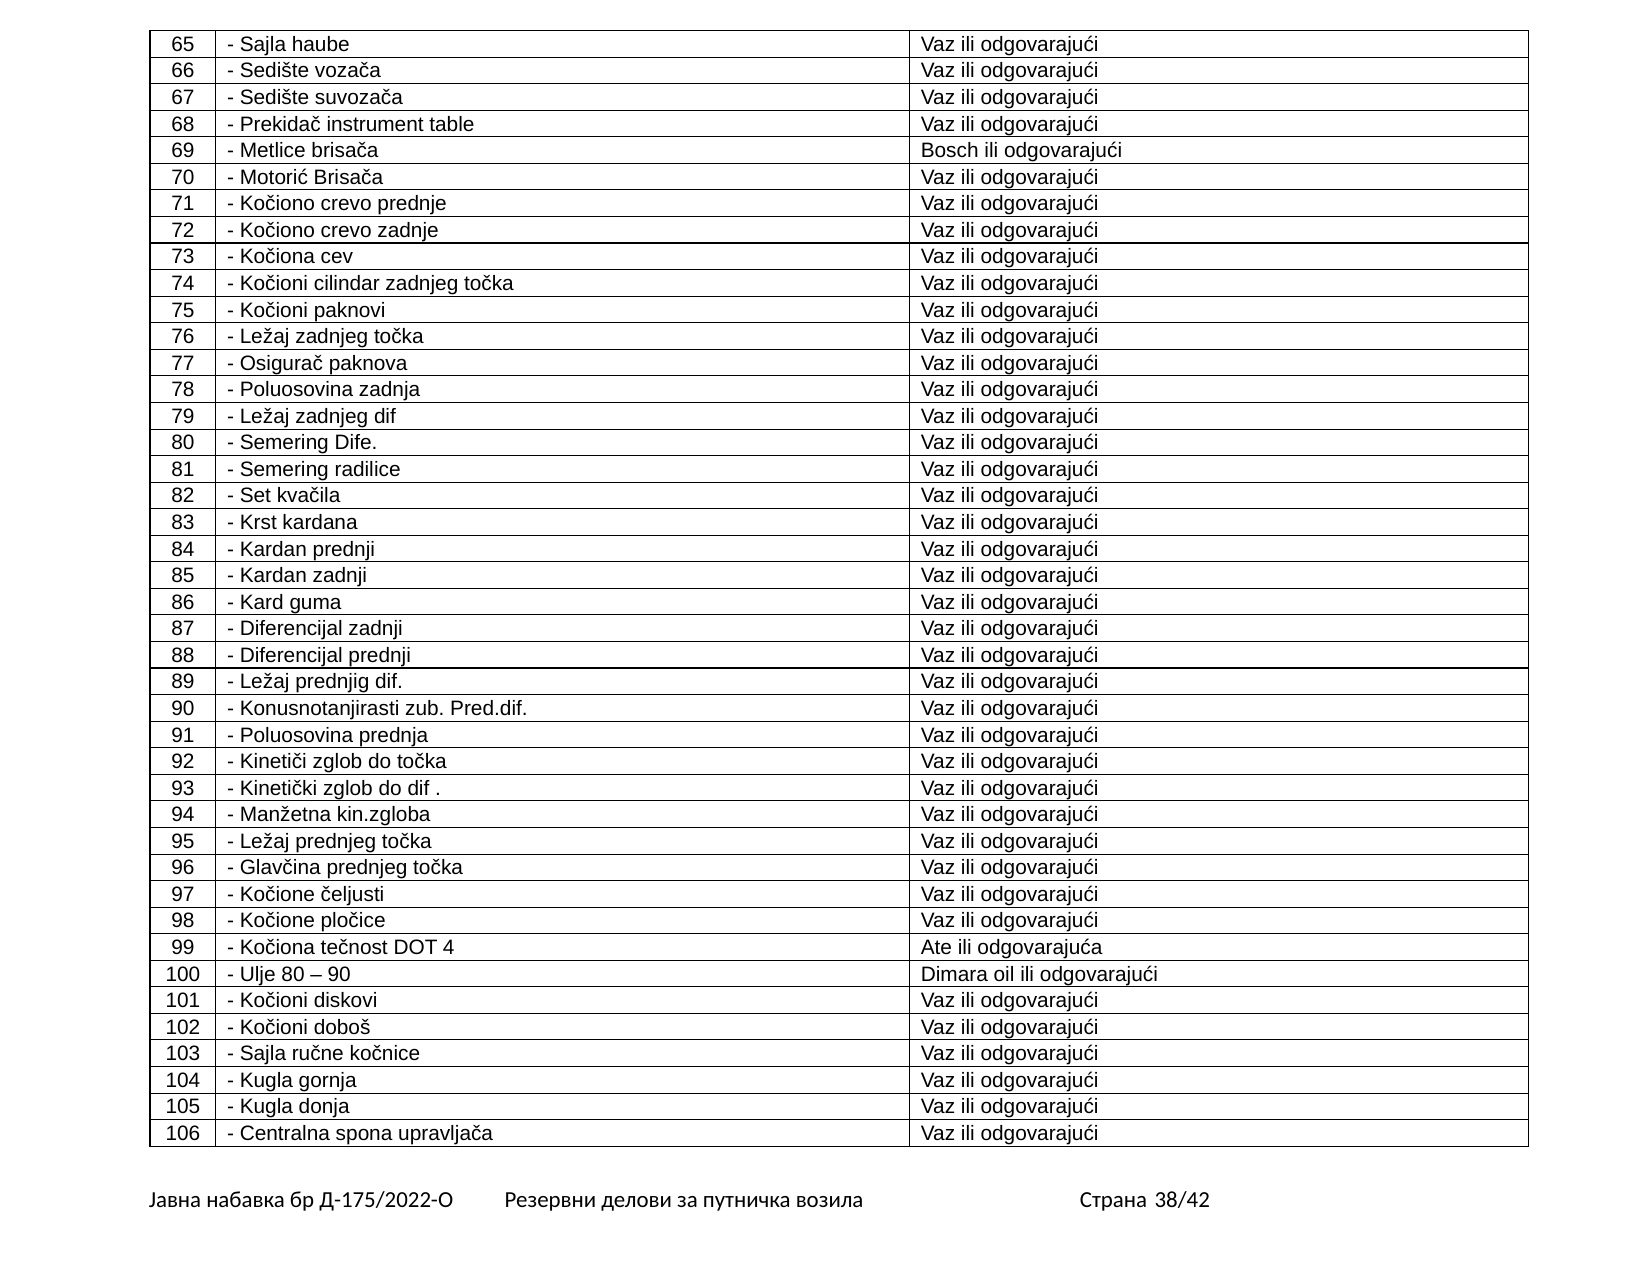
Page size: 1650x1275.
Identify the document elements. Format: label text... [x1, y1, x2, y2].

table_cell Vaz ili odgovarajući [910, 642, 1528, 667]
table_cell Vaz ili odgovarajući [910, 669, 1528, 694]
table_cell 85 [151, 562, 215, 588]
table_cell Dimara oil ili odgovarajući [910, 961, 1528, 986]
table_cell Vaz ili odgovarajući [910, 1120, 1528, 1146]
table_cell 81 [151, 456, 215, 482]
table_cell - Set kvačila [216, 483, 909, 508]
table_cell - Motorić Brisača [216, 164, 909, 189]
table_cell 80 [151, 430, 215, 455]
table_cell 75 [151, 297, 215, 322]
table_cell 76 [151, 323, 215, 349]
table_cell Vaz ili odgovarajući [910, 801, 1528, 827]
table_cell 74 [151, 270, 215, 296]
table_cell Vaz ili odgovarajući [910, 217, 1528, 242]
table_cell Bosch ili odgovarajući [910, 137, 1528, 163]
table_cell 97 [151, 881, 215, 907]
table_cell Vaz ili odgovarajući [910, 562, 1528, 588]
table_cell 94 [151, 801, 215, 827]
table_cell 87 [151, 615, 215, 641]
table_cell Vaz ili odgovarajući [910, 164, 1528, 189]
table_cell - Kinetički zglob do dif . [216, 775, 909, 800]
table_cell Vaz ili odgovarajući [910, 456, 1528, 482]
table_cell - Kočioni cilindar zadnjeg točka [216, 270, 909, 296]
table_cell Vaz ili odgovarajući [910, 722, 1528, 747]
table_cell - Diferencijal prednji [216, 642, 909, 667]
table_cell Vaz ili odgovarajući [910, 111, 1528, 136]
table_cell 101 [151, 987, 215, 1013]
table_cell 99 [151, 934, 215, 960]
table_cell - Ležaj zadnjeg točka [216, 323, 909, 349]
table_cell - Krst kardana [216, 509, 909, 535]
table_cell Vaz ili odgovarajući [910, 323, 1528, 349]
table_cell Vaz ili odgovarajući [910, 84, 1528, 110]
table_cell Vaz ili odgovarajući [910, 881, 1528, 907]
table_cell 88 [151, 642, 215, 667]
table_cell 71 [151, 190, 215, 216]
table_cell 73 [151, 244, 215, 269]
table_cell - Ležaj prednjeg točka [216, 828, 909, 853]
table_cell 102 [151, 1014, 215, 1039]
table_cell Vaz ili odgovarajući [910, 748, 1528, 774]
table_cell 96 [151, 855, 215, 880]
table_cell 105 [151, 1094, 215, 1119]
table_cell Vaz ili odgovarajući [910, 855, 1528, 880]
table_cell 92 [151, 748, 215, 774]
table_cell 68 [151, 111, 215, 136]
table_cell Vaz ili odgovarajući [910, 483, 1528, 508]
table_cell - Poluosovina zadnja [216, 376, 909, 402]
table_cell - Kočiono crevo prednje [216, 190, 909, 216]
table_cell Vaz ili odgovarajući [910, 376, 1528, 402]
table_cell 89 [151, 669, 215, 694]
table_cell Vaz ili odgovarajući [910, 1067, 1528, 1092]
table_cell 77 [151, 350, 215, 375]
table_cell - Kardan prednji [216, 536, 909, 561]
table_cell - Sedište suvozača [216, 84, 909, 110]
table_cell 98 [151, 908, 215, 933]
table_cell - Ležaj zadnjeg dif [216, 403, 909, 428]
table_cell - Kinetiči zglob do točka [216, 748, 909, 774]
table_cell Vaz ili odgovarajući [910, 350, 1528, 375]
table_cell 104 [151, 1067, 215, 1092]
table_cell - Semering radilice [216, 456, 909, 482]
table_cell - Manžetna kin.zgloba [216, 801, 909, 827]
table_cell - Kočione pločice [216, 908, 909, 933]
table_cell 66 [151, 58, 215, 83]
table_cell - Metlice brisača [216, 137, 909, 163]
table_cell - Sajla ručne kočnice [216, 1040, 909, 1066]
table_cell Vaz ili odgovarajući [910, 908, 1528, 933]
table_cell - Kočioni paknovi [216, 297, 909, 322]
table_cell - Kard guma [216, 589, 909, 614]
table_cell Vaz ili odgovarajući [910, 828, 1528, 853]
table_cell - Sedište vozača [216, 58, 909, 83]
table_cell 106 [151, 1120, 215, 1146]
table_cell 93 [151, 775, 215, 800]
table_cell Vaz ili odgovarajući [910, 1040, 1528, 1066]
table_cell Vaz ili odgovarajući [910, 297, 1528, 322]
table_cell - Ulje 80 – 90 [216, 961, 909, 986]
table_cell - Diferencijal zadnji [216, 615, 909, 641]
table_cell 82 [151, 483, 215, 508]
table_cell - Kočiono crevo zadnje [216, 217, 909, 242]
table_cell Vaz ili odgovarajući [910, 987, 1528, 1013]
table_cell Vaz ili odgovarajući [910, 58, 1528, 83]
table_cell 72 [151, 217, 215, 242]
table_cell - Prekidač instrument table [216, 111, 909, 136]
table_cell 79 [151, 403, 215, 428]
table_cell 86 [151, 589, 215, 614]
table_cell - Kočioni diskovi [216, 987, 909, 1013]
table_cell Vaz ili odgovarajući [910, 509, 1528, 535]
table_cell - Kugla gornja [216, 1067, 909, 1092]
table_cell 84 [151, 536, 215, 561]
table_cell 70 [151, 164, 215, 189]
table_cell 103 [151, 1040, 215, 1066]
table_cell - Konusnotanjirasti zub. Pred.dif. [216, 695, 909, 721]
table_cell 67 [151, 84, 215, 110]
table_cell Vaz ili odgovarajući [910, 244, 1528, 269]
table_cell Vaz ili odgovarajući [910, 1014, 1528, 1039]
table_cell - Ležaj prednjig dif. [216, 669, 909, 694]
table_cell Vaz ili odgovarajući [910, 270, 1528, 296]
table_cell - Glavčina prednjeg točka [216, 855, 909, 880]
table_cell Vaz ili odgovarajući [910, 695, 1528, 721]
table_cell Vaz ili odgovarajući [910, 615, 1528, 641]
table_cell 65 [151, 31, 215, 57]
table_cell 78 [151, 376, 215, 402]
table_cell 95 [151, 828, 215, 853]
table_cell Vaz ili odgovarajući [910, 775, 1528, 800]
table_cell 69 [151, 137, 215, 163]
table_cell - Centralna spona upravljača [216, 1120, 909, 1146]
table_cell Vaz ili odgovarajući [910, 31, 1528, 57]
table_cell - Sajla haube [216, 31, 909, 57]
table_cell Vaz ili odgovarajući [910, 536, 1528, 561]
table_cell - Kugla donja [216, 1094, 909, 1119]
table_cell Vaz ili odgovarajući [910, 430, 1528, 455]
table_cell - Semering Dife. [216, 430, 909, 455]
table_cell - Kočioni doboš [216, 1014, 909, 1039]
table_cell Vaz ili odgovarajući [910, 1094, 1528, 1119]
table_cell 83 [151, 509, 215, 535]
table_cell - Kočiona tečnost DOT 4 [216, 934, 909, 960]
table_cell - Osigurač paknova [216, 350, 909, 375]
table_cell Ate ili odgovarajuća [910, 934, 1528, 960]
table_cell - Kočiona cev [216, 244, 909, 269]
table_cell Vaz ili odgovarajući [910, 190, 1528, 216]
table_cell Vaz ili odgovarajući [910, 589, 1528, 614]
table_cell Vaz ili odgovarajući [910, 403, 1528, 428]
table_cell - Poluosovina prednja [216, 722, 909, 747]
table_cell 100 [151, 961, 215, 986]
table_cell - Kočione čeljusti [216, 881, 909, 907]
table_cell - Kardan zadnji [216, 562, 909, 588]
table_cell 90 [151, 695, 215, 721]
table_cell 91 [151, 722, 215, 747]
